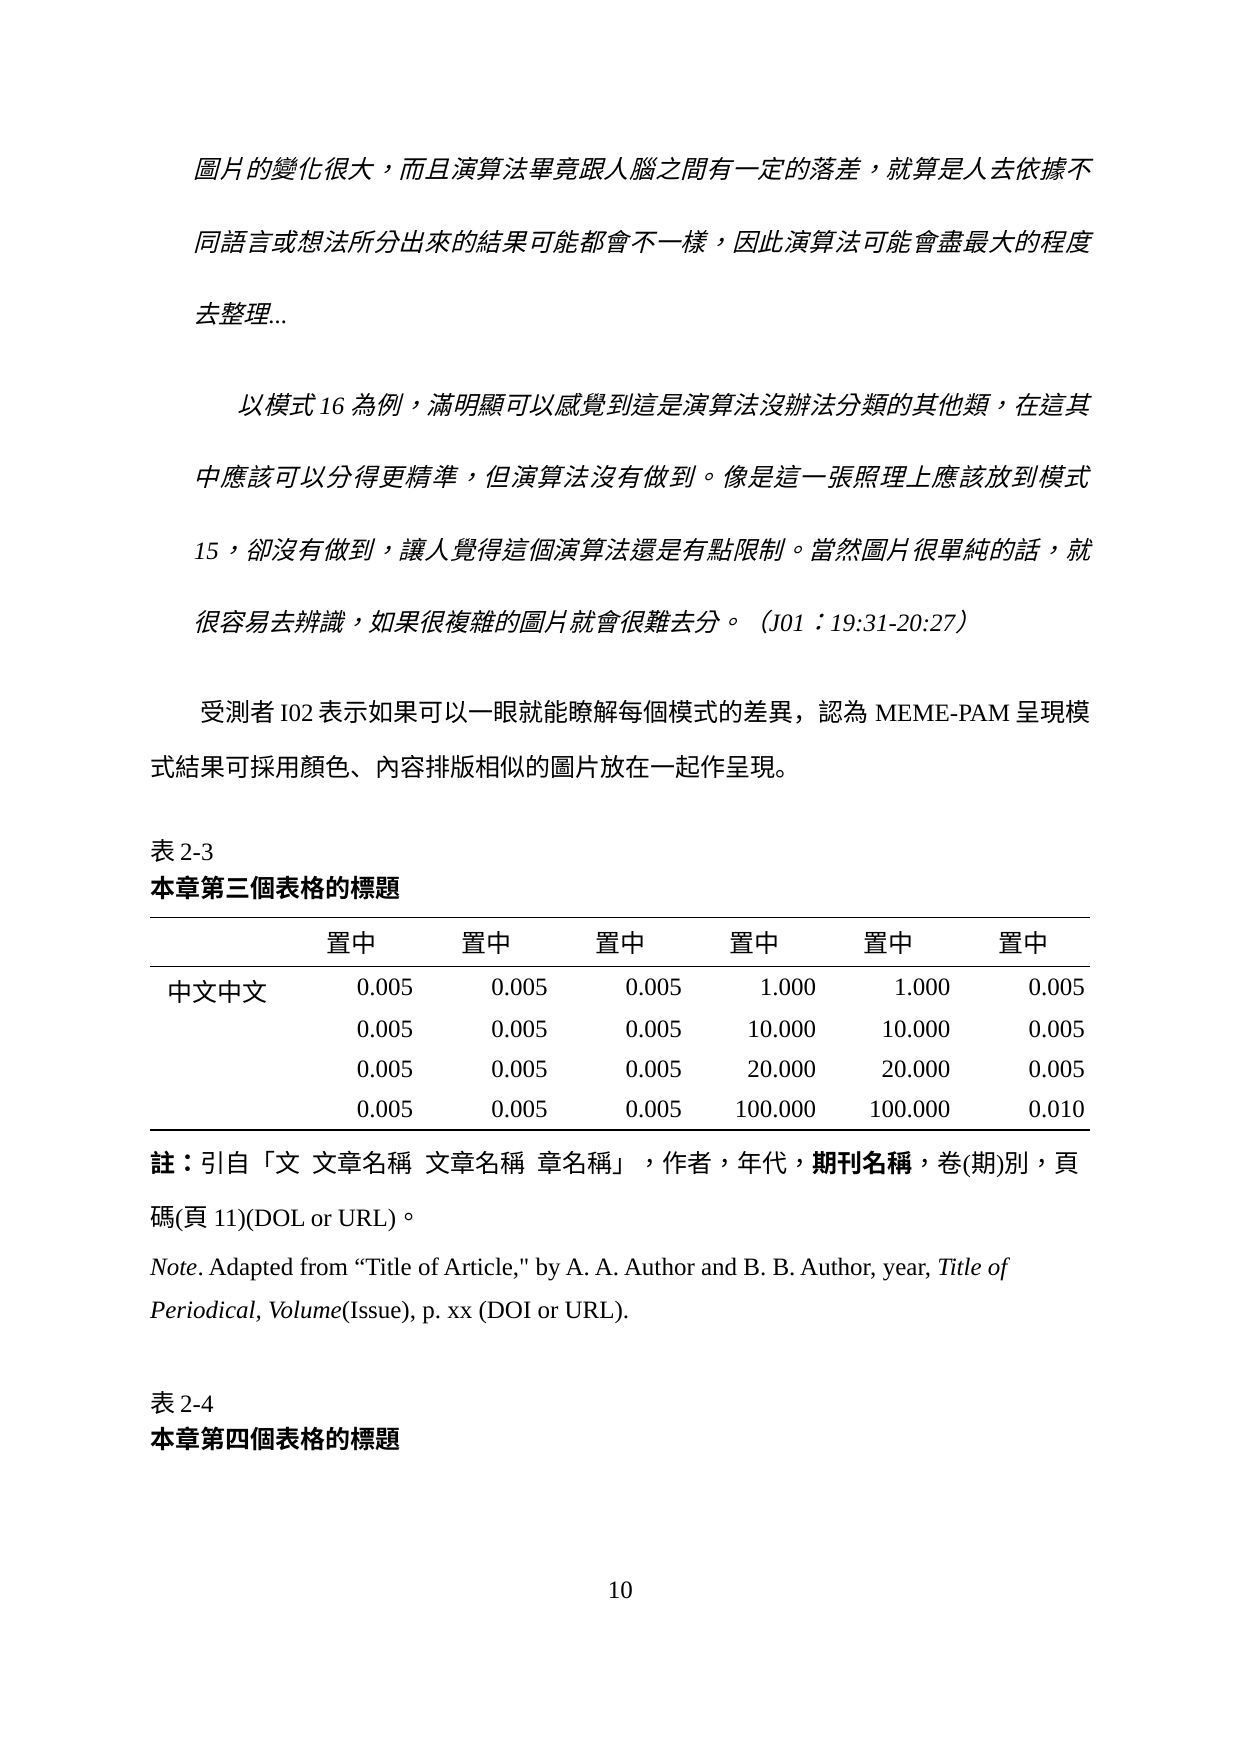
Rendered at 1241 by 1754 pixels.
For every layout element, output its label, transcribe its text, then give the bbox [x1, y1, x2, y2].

table_header 置中 [419, 918, 553, 966]
table_cell 0.005 [284, 1089, 418, 1129]
table_cell 0.005 [956, 1007, 1090, 1049]
table_cell 0.005 [419, 967, 553, 1007]
table_cell 0.005 [553, 1007, 687, 1049]
table_header 置中 [284, 918, 418, 966]
table_header 置中 [687, 918, 821, 966]
table_cell 0.005 [284, 1049, 418, 1089]
table_cell 1.000 [687, 967, 821, 1007]
table_cell 0.005 [419, 1089, 553, 1129]
table_cell 0.005 [956, 967, 1090, 1007]
text 表2-4 本章第四個表格的標題 [150, 1383, 1090, 1456]
table_cell 0.005 [284, 967, 418, 1007]
text 表2-3 本章第三個表格的標題 [150, 832, 1090, 904]
table_cell 0.005 [284, 1007, 418, 1049]
table_cell 0.005 [956, 1049, 1090, 1089]
text 註：引自「文 文章名稱 文章名稱 章名稱」，作者，年代，期刊名稱，卷(期)別，頁碼(頁11)(DOL or URL)。 [150, 1143, 1090, 1234]
table_cell 0.005 [553, 967, 687, 1007]
table_cell 100.000 [821, 1089, 956, 1129]
text 以模式16為例，滿明顯可以感覺到這是演算法沒辦法分類的其他類，在這其中應該可以分得更精準，但演算法沒有做到。像是這一張照理上應該放到模式15，卻沒有做到，讓人覺得這個演算法還是有點限制。當然圖片很單純的話，就很容易去辨識，如果很複雜的圖片就會很難去分。（J01：19:31-20:27） [194, 385, 1090, 639]
table_cell 0.005 [553, 1049, 687, 1089]
table_cell 0.005 [419, 1049, 553, 1089]
table_cell 100.000 [687, 1089, 821, 1129]
text Note. Adapted from “Title of Article," by A. A. Author and B. B. Author, year, Title of Periodical, Volume(Issue), p. xx (DOI or URL). [150, 1252, 1090, 1324]
table_cell 1.000 [821, 967, 956, 1007]
table_cell 10.000 [687, 1007, 821, 1049]
table_cell 0.010 [956, 1089, 1090, 1129]
text 圖片的變化很大，而且演算法畢竟跟人腦之間有一定的落差，就算是人去依據不同語言或想法所分出來的結果可能都會不一樣，因此演算法可能會盡最大的程度去整理... [194, 150, 1090, 331]
table_cell 中文中文 [150, 967, 284, 1129]
table_cell 10.000 [821, 1007, 956, 1049]
table_cell 20.000 [687, 1049, 821, 1089]
table_header 置中 [821, 918, 956, 966]
text 受測者I02表示如果可以一眼就能瞭解每個模式的差異，認為MEME-PAM呈現模式結果可採用顏色、內容排版相似的圖片放在一起作呈現。 [150, 693, 1090, 783]
table_header 置中 [956, 918, 1090, 966]
table_header 置中 [553, 918, 687, 966]
table_cell 20.000 [821, 1049, 956, 1089]
table_cell 0.005 [419, 1007, 553, 1049]
table_cell 0.005 [553, 1089, 687, 1129]
table_header [150, 918, 284, 966]
